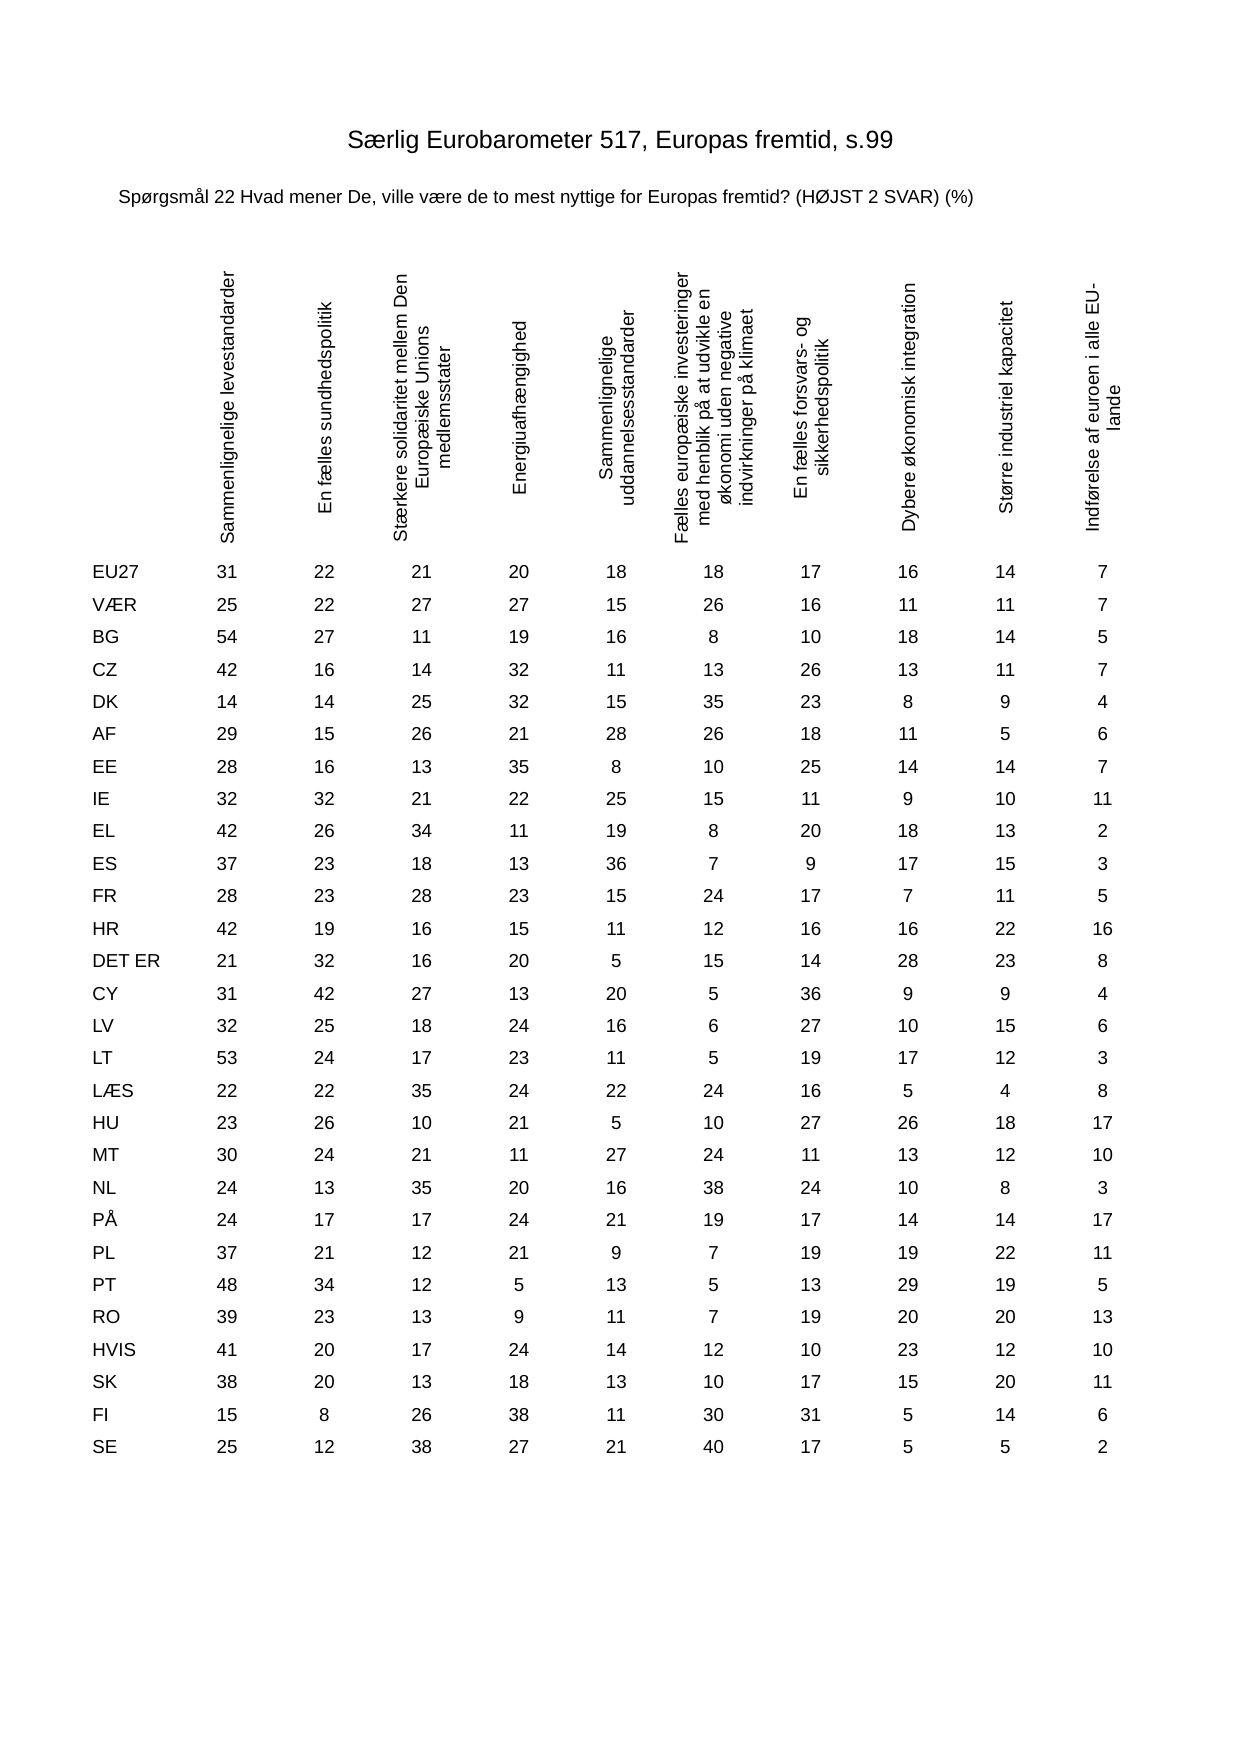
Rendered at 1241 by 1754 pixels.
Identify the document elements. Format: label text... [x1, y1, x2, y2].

table_cell 13 [1054, 1301, 1151, 1333]
table_cell 11 [567, 1398, 664, 1430]
table_header Energiuafhængighed [470, 260, 567, 556]
table_cell 21 [470, 1236, 567, 1268]
table_cell 14 [178, 685, 275, 718]
table_cell 32 [470, 685, 567, 718]
table_cell HR [89, 912, 178, 944]
table_cell 31 [178, 977, 275, 1009]
table_cell 25 [567, 783, 664, 815]
table_cell 22 [956, 912, 1054, 944]
table_cell 17 [373, 1042, 470, 1074]
table_cell 13 [956, 815, 1054, 847]
table_cell 42 [178, 912, 275, 944]
table_cell 27 [762, 1106, 859, 1139]
table_cell 7 [1054, 653, 1151, 685]
table_cell 11 [956, 588, 1054, 621]
table_cell 8 [956, 1171, 1054, 1204]
table_cell 18 [859, 621, 956, 653]
table_cell 2 [1054, 815, 1151, 847]
table_cell 26 [762, 653, 859, 685]
table_cell 42 [178, 653, 275, 685]
table_cell 32 [275, 783, 373, 815]
table_cell 30 [665, 1398, 762, 1430]
table_cell DK [89, 685, 178, 718]
table_cell 16 [762, 588, 859, 621]
table_cell 38 [373, 1430, 470, 1463]
table_cell 24 [275, 1139, 373, 1171]
table_cell 28 [567, 718, 664, 750]
table_cell 11 [762, 783, 859, 815]
table_cell 10 [762, 621, 859, 653]
table_cell 18 [373, 1009, 470, 1042]
table_cell 13 [275, 1171, 373, 1204]
table_cell 9 [956, 685, 1054, 718]
table_cell 19 [665, 1204, 762, 1236]
table_cell 11 [1054, 1366, 1151, 1398]
table_cell 27 [470, 588, 567, 621]
table_cell 22 [275, 1074, 373, 1106]
table_cell PT [89, 1269, 178, 1301]
table_cell 14 [956, 1204, 1054, 1236]
table_cell 16 [373, 912, 470, 944]
table_header Fælles europæiske investeringer med henblik på at udvikle en økonomi uden negative indvirkninger på klimaet [665, 260, 762, 556]
table_cell 15 [275, 718, 373, 750]
table_cell 17 [373, 1333, 470, 1366]
table_cell 14 [275, 685, 373, 718]
table_cell 15 [665, 783, 762, 815]
table_cell 35 [373, 1074, 470, 1106]
table_cell 11 [470, 815, 567, 847]
table_cell MT [89, 1139, 178, 1171]
table_cell 19 [470, 621, 567, 653]
table_cell LV [89, 1009, 178, 1042]
table_cell PL [89, 1236, 178, 1268]
table_cell 18 [859, 815, 956, 847]
table_cell 18 [665, 556, 762, 588]
table_cell EU27 [89, 556, 178, 588]
table_cell 5 [567, 1106, 664, 1139]
table_cell 20 [275, 1366, 373, 1398]
table_cell 39 [178, 1301, 275, 1333]
table_header Sammenlignelige uddannelsesstandarder [567, 260, 664, 556]
table_cell 24 [178, 1204, 275, 1236]
table_cell 14 [859, 750, 956, 782]
table_cell 16 [567, 1009, 664, 1042]
table_cell 12 [665, 1333, 762, 1366]
table_cell 5 [470, 1269, 567, 1301]
table_cell 16 [762, 912, 859, 944]
table_cell 10 [665, 1366, 762, 1398]
table_cell 2 [1054, 1430, 1151, 1463]
table_cell 34 [373, 815, 470, 847]
table_cell 12 [956, 1333, 1054, 1366]
table_cell 11 [1054, 783, 1151, 815]
table_cell HU [89, 1106, 178, 1139]
table_cell 17 [859, 847, 956, 880]
table_cell 27 [275, 621, 373, 653]
table_cell 15 [859, 1366, 956, 1398]
table_cell 26 [859, 1106, 956, 1139]
table_cell 9 [470, 1301, 567, 1333]
table_cell 14 [956, 1398, 1054, 1430]
table_cell 25 [762, 750, 859, 782]
table_cell 16 [275, 653, 373, 685]
table_cell 15 [956, 847, 1054, 880]
table_cell 16 [373, 945, 470, 977]
table_cell 19 [762, 1301, 859, 1333]
table_cell 20 [956, 1301, 1054, 1333]
table_cell 21 [373, 783, 470, 815]
table_cell 17 [762, 880, 859, 912]
table_cell 13 [567, 1269, 664, 1301]
table_header [89, 260, 178, 556]
table_cell 8 [665, 815, 762, 847]
table_cell 10 [762, 1333, 859, 1366]
table_cell 7 [665, 847, 762, 880]
table_cell 48 [178, 1269, 275, 1301]
table_cell AF [89, 718, 178, 750]
table_cell 13 [470, 977, 567, 1009]
table_cell 17 [762, 1366, 859, 1398]
table_cell 19 [859, 1236, 956, 1268]
table_cell 20 [567, 977, 664, 1009]
table_cell 6 [1054, 1398, 1151, 1430]
table_cell 17 [1054, 1204, 1151, 1236]
table_cell 19 [275, 912, 373, 944]
table_header En fælles forsvars- og sikkerhedspolitik [762, 260, 859, 556]
table_cell 20 [762, 815, 859, 847]
table_cell 22 [178, 1074, 275, 1106]
table_cell LÆS [89, 1074, 178, 1106]
table_cell 13 [567, 1366, 664, 1398]
table_cell 42 [178, 815, 275, 847]
table_cell 5 [859, 1430, 956, 1463]
table_cell 11 [567, 653, 664, 685]
table_cell 10 [1054, 1333, 1151, 1366]
table_cell 12 [665, 912, 762, 944]
table_cell 7 [665, 1301, 762, 1333]
table_cell 11 [373, 621, 470, 653]
table_cell 21 [470, 1106, 567, 1139]
table_cell FR [89, 880, 178, 912]
table_cell 12 [373, 1269, 470, 1301]
table_cell 5 [956, 1430, 1054, 1463]
table_cell 24 [178, 1171, 275, 1204]
table_cell 26 [665, 718, 762, 750]
table_cell 16 [567, 621, 664, 653]
table_cell 24 [665, 1139, 762, 1171]
table_cell 25 [373, 685, 470, 718]
table_cell 7 [1054, 556, 1151, 588]
table_cell 7 [859, 880, 956, 912]
table_cell 11 [567, 1301, 664, 1333]
table_cell 18 [567, 556, 664, 588]
table_cell 23 [275, 1301, 373, 1333]
table_cell 16 [859, 912, 956, 944]
table_cell 23 [762, 685, 859, 718]
table_cell 29 [178, 718, 275, 750]
table_cell 27 [373, 977, 470, 1009]
table_cell 14 [956, 556, 1054, 588]
table_cell 13 [373, 750, 470, 782]
table_cell 28 [373, 880, 470, 912]
table_cell 26 [275, 1106, 373, 1139]
table_cell 21 [470, 718, 567, 750]
table_cell 3 [1054, 1171, 1151, 1204]
table_cell 20 [470, 556, 567, 588]
table_cell 22 [470, 783, 567, 815]
table_cell 12 [373, 1236, 470, 1268]
table_cell IE [89, 783, 178, 815]
table_cell 13 [762, 1269, 859, 1301]
text Spørgsmål 22 Hvad mener De, ville være de to mest nyttige for Europas fremtid? (HØJST 2 SVAR) (%) [118, 186, 1122, 208]
table_header En fælles sundhedspolitik [275, 260, 373, 556]
table_cell 38 [470, 1398, 567, 1430]
table_cell 10 [373, 1106, 470, 1139]
table_cell 21 [178, 945, 275, 977]
table_cell 34 [275, 1269, 373, 1301]
table_cell FI [89, 1398, 178, 1430]
table_cell 32 [178, 1009, 275, 1042]
table_cell 26 [373, 718, 470, 750]
table_cell NL [89, 1171, 178, 1204]
table_cell 6 [665, 1009, 762, 1042]
table_cell 4 [1054, 977, 1151, 1009]
table_cell 24 [470, 1204, 567, 1236]
table_cell 25 [178, 1430, 275, 1463]
table_cell 24 [762, 1171, 859, 1204]
table_cell 9 [859, 783, 956, 815]
table_cell 13 [470, 847, 567, 880]
table_cell 32 [470, 653, 567, 685]
table_cell 28 [859, 945, 956, 977]
table_cell 9 [956, 977, 1054, 1009]
table_cell 36 [567, 847, 664, 880]
table_cell 13 [859, 1139, 956, 1171]
table_cell 25 [275, 1009, 373, 1042]
table_cell 27 [567, 1139, 664, 1171]
table_cell 24 [470, 1333, 567, 1366]
table_cell 9 [859, 977, 956, 1009]
table_cell SE [89, 1430, 178, 1463]
table_cell 15 [567, 685, 664, 718]
table_cell 53 [178, 1042, 275, 1074]
table_cell PÅ [89, 1204, 178, 1236]
table_cell 10 [665, 1106, 762, 1139]
table_cell 21 [567, 1204, 664, 1236]
table_cell 5 [1054, 1269, 1151, 1301]
table_cell 28 [178, 880, 275, 912]
table_cell 31 [178, 556, 275, 588]
table_cell 16 [1054, 912, 1151, 944]
table_cell 23 [470, 880, 567, 912]
table_cell 6 [1054, 1009, 1151, 1042]
table_cell 5 [665, 977, 762, 1009]
table_cell 17 [762, 1204, 859, 1236]
table_cell 11 [470, 1139, 567, 1171]
table_cell 35 [373, 1171, 470, 1204]
table_cell 12 [956, 1139, 1054, 1171]
table_cell 3 [1054, 1042, 1151, 1074]
table_cell EE [89, 750, 178, 782]
table_cell ES [89, 847, 178, 880]
table_cell 22 [567, 1074, 664, 1106]
table_cell RO [89, 1301, 178, 1333]
table_cell 27 [762, 1009, 859, 1042]
table_cell 18 [470, 1366, 567, 1398]
table_cell 31 [762, 1398, 859, 1430]
table_cell 24 [665, 880, 762, 912]
table_cell 11 [956, 880, 1054, 912]
table_cell 11 [859, 588, 956, 621]
table_cell 38 [178, 1366, 275, 1398]
table_cell 18 [762, 718, 859, 750]
table_cell 4 [1054, 685, 1151, 718]
table_cell 9 [762, 847, 859, 880]
table_cell 19 [567, 815, 664, 847]
table_cell LT [89, 1042, 178, 1074]
table_cell 17 [1054, 1106, 1151, 1139]
table_cell 22 [956, 1236, 1054, 1268]
table_cell 14 [956, 750, 1054, 782]
table_cell 8 [1054, 945, 1151, 977]
table_cell 32 [275, 945, 373, 977]
table_cell 8 [665, 621, 762, 653]
table_cell 35 [470, 750, 567, 782]
table_header Dybere økonomisk integration [859, 260, 956, 556]
table_cell 37 [178, 847, 275, 880]
table_cell 23 [956, 945, 1054, 977]
table_cell 15 [956, 1009, 1054, 1042]
table_cell BG [89, 621, 178, 653]
table_cell 16 [859, 556, 956, 588]
table_cell 21 [567, 1430, 664, 1463]
table_cell 16 [275, 750, 373, 782]
table_cell 4 [956, 1074, 1054, 1106]
table_header Sammenlignelige levestandarder [178, 260, 275, 556]
table_cell 14 [373, 653, 470, 685]
table_cell 23 [275, 847, 373, 880]
table_cell 8 [859, 685, 956, 718]
table_cell 17 [762, 556, 859, 588]
table_cell 19 [762, 1236, 859, 1268]
table_cell 7 [1054, 588, 1151, 621]
table_cell 5 [859, 1398, 956, 1430]
table_cell 23 [178, 1106, 275, 1139]
table_cell 14 [762, 945, 859, 977]
table_cell 54 [178, 621, 275, 653]
table_cell 10 [665, 750, 762, 782]
table_cell 3 [1054, 847, 1151, 880]
table_cell 14 [956, 621, 1054, 653]
table_cell 24 [470, 1074, 567, 1106]
table_cell 20 [470, 1171, 567, 1204]
table_cell 11 [567, 1042, 664, 1074]
table_cell 7 [1054, 750, 1151, 782]
table_cell 23 [859, 1333, 956, 1366]
table_cell 13 [859, 653, 956, 685]
table_cell 10 [859, 1009, 956, 1042]
table_cell 30 [178, 1139, 275, 1171]
table_cell 19 [762, 1042, 859, 1074]
table_cell 10 [859, 1171, 956, 1204]
table_cell VÆR [89, 588, 178, 621]
table_cell 15 [470, 912, 567, 944]
table_cell 35 [665, 685, 762, 718]
table_cell 13 [373, 1366, 470, 1398]
table_cell 5 [665, 1042, 762, 1074]
table_cell 17 [762, 1430, 859, 1463]
table_cell 12 [275, 1430, 373, 1463]
table_cell 8 [275, 1398, 373, 1430]
table_cell HVIS [89, 1333, 178, 1366]
table_cell 5 [1054, 621, 1151, 653]
table_cell 5 [1054, 880, 1151, 912]
table_cell 10 [1054, 1139, 1151, 1171]
table_cell 25 [178, 588, 275, 621]
table_cell 13 [665, 653, 762, 685]
table_cell 32 [178, 783, 275, 815]
table_cell 27 [373, 588, 470, 621]
table_cell 29 [859, 1269, 956, 1301]
table_cell 24 [470, 1009, 567, 1042]
table_cell 21 [373, 1139, 470, 1171]
table_cell 40 [665, 1430, 762, 1463]
table_cell 14 [859, 1204, 956, 1236]
table_cell 23 [470, 1042, 567, 1074]
table_cell 20 [470, 945, 567, 977]
table_cell 41 [178, 1333, 275, 1366]
table_cell 26 [373, 1398, 470, 1430]
table_cell 28 [178, 750, 275, 782]
table_cell 17 [373, 1204, 470, 1236]
table_cell 20 [859, 1301, 956, 1333]
table_cell 11 [956, 653, 1054, 685]
table_header Indførelse af euroen i alle EU-lande [1054, 260, 1151, 556]
table_cell 11 [567, 912, 664, 944]
table_header Større industriel kapacitet [956, 260, 1054, 556]
table_cell 21 [373, 556, 470, 588]
table_cell 8 [1054, 1074, 1151, 1106]
table_cell 13 [373, 1301, 470, 1333]
table_cell 9 [567, 1236, 664, 1268]
table_cell 17 [859, 1042, 956, 1074]
table_cell 7 [665, 1236, 762, 1268]
table_cell 27 [470, 1430, 567, 1463]
table_cell 37 [178, 1236, 275, 1268]
table_cell EL [89, 815, 178, 847]
table_cell 11 [859, 718, 956, 750]
table_cell CY [89, 977, 178, 1009]
table_cell 24 [275, 1042, 373, 1074]
table_cell 11 [1054, 1236, 1151, 1268]
table_cell 42 [275, 977, 373, 1009]
table_cell 20 [956, 1366, 1054, 1398]
table_cell DET ER [89, 945, 178, 977]
table_cell 23 [275, 880, 373, 912]
table_cell 15 [178, 1398, 275, 1430]
table_cell 8 [567, 750, 664, 782]
table_cell 26 [275, 815, 373, 847]
table_cell 11 [762, 1139, 859, 1171]
table_cell 6 [1054, 718, 1151, 750]
table_cell 18 [956, 1106, 1054, 1139]
table_cell 24 [665, 1074, 762, 1106]
table_cell 20 [275, 1333, 373, 1366]
table_cell 21 [275, 1236, 373, 1268]
table_cell 22 [275, 588, 373, 621]
table_cell 5 [956, 718, 1054, 750]
table_cell 10 [956, 783, 1054, 815]
table_cell 15 [665, 945, 762, 977]
table_cell 5 [665, 1269, 762, 1301]
table_cell 12 [956, 1042, 1054, 1074]
table_cell 5 [567, 945, 664, 977]
table_cell 5 [859, 1074, 956, 1106]
table_header Stærkere solidaritet mellem Den Europæiske Unions medlemsstater [373, 260, 470, 556]
table_cell 15 [567, 588, 664, 621]
table_cell 14 [567, 1333, 664, 1366]
table_cell CZ [89, 653, 178, 685]
table_cell 26 [665, 588, 762, 621]
table_cell 19 [956, 1269, 1054, 1301]
table_cell SK [89, 1366, 178, 1398]
table_cell 15 [567, 880, 664, 912]
table_cell 17 [275, 1204, 373, 1236]
table_cell 16 [567, 1171, 664, 1204]
table_cell 18 [373, 847, 470, 880]
table_cell 16 [762, 1074, 859, 1106]
table_cell 38 [665, 1171, 762, 1204]
table_cell 22 [275, 556, 373, 588]
table_cell 36 [762, 977, 859, 1009]
